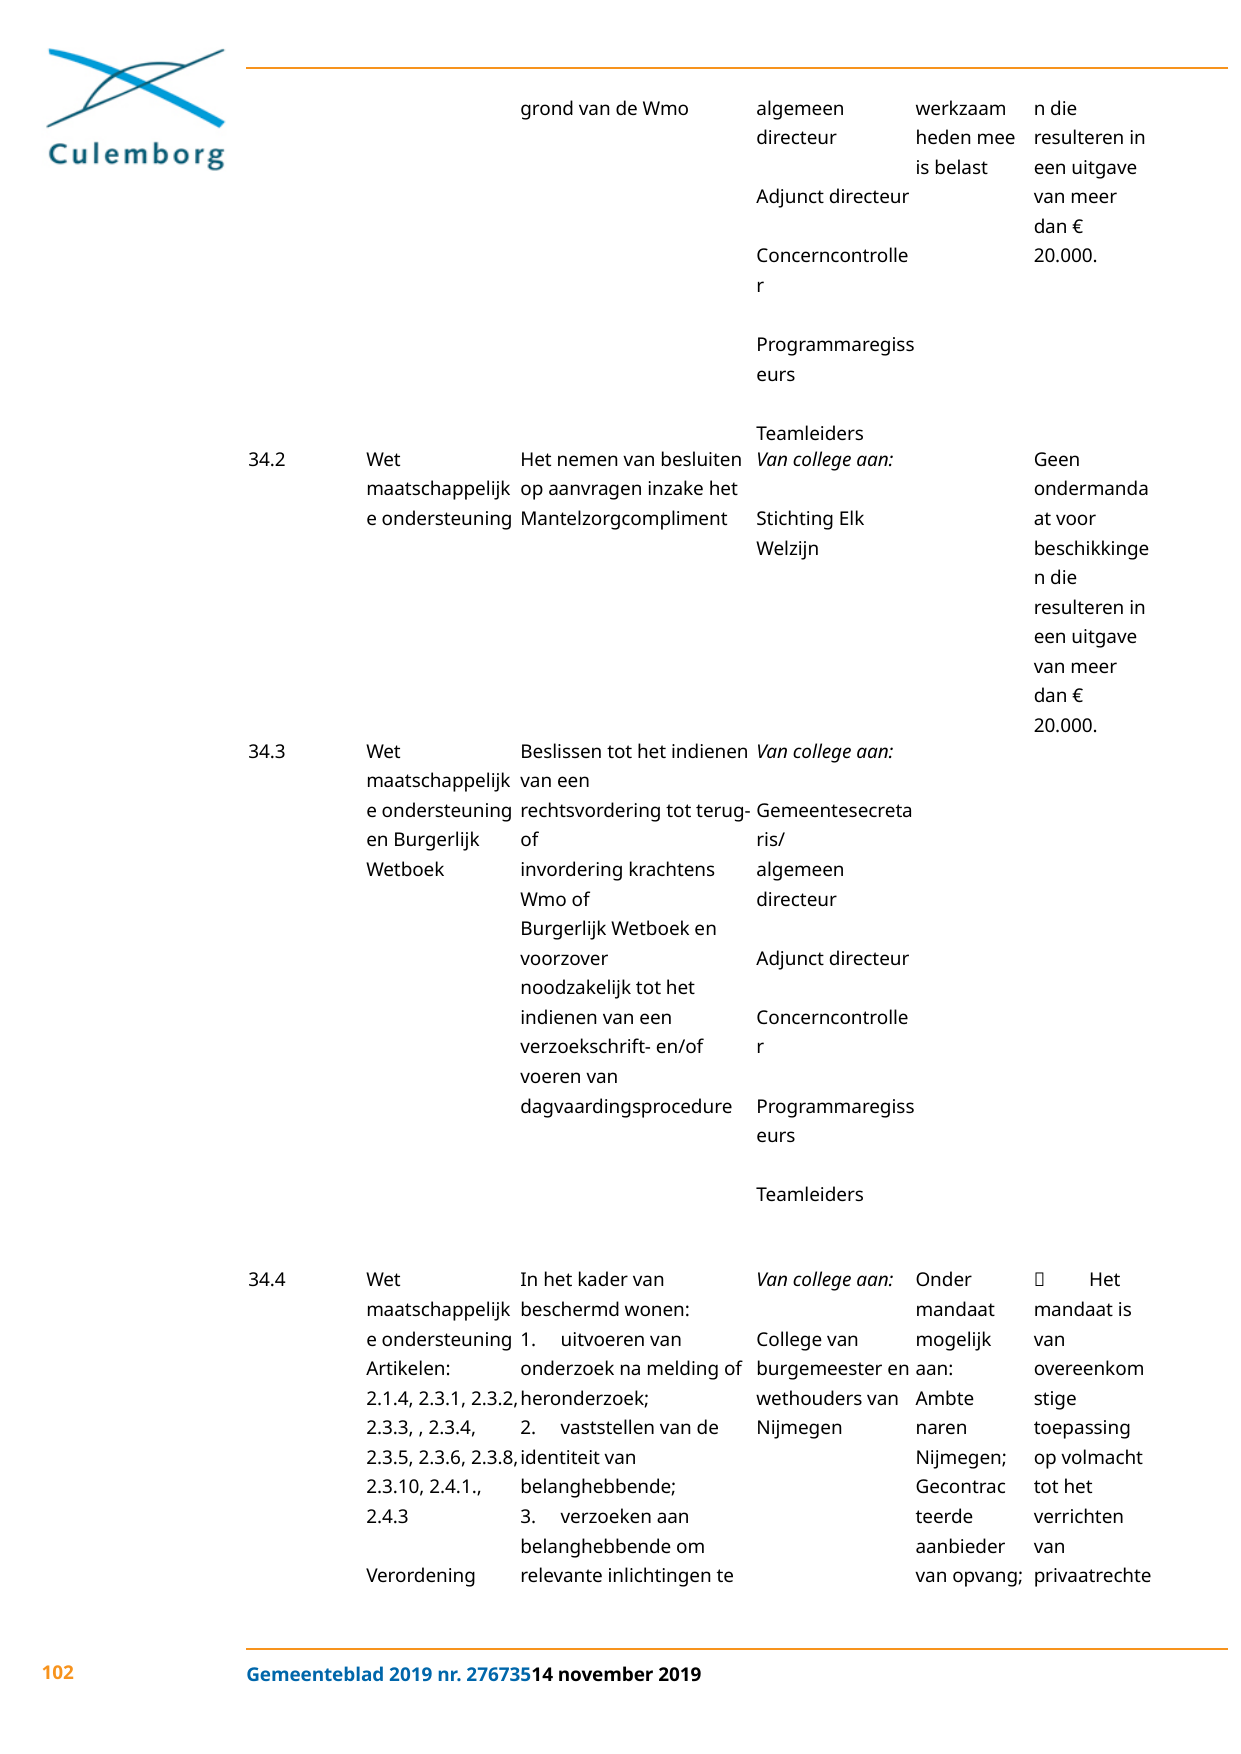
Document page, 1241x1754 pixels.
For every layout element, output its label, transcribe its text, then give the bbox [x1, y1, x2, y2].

table_cell Onder mandaat mogelijk aan: Ambte naren Nijmegen; Gecontrac teerde aanbieder van opvang; [915, 1267, 1033, 1588]
table_cell Wet maatschappelijke ondersteuning [366, 446, 520, 738]
table_cell grond van de Wmo [520, 95, 756, 446]
table_cell Wet maatschappelijke ondersteuning Artikelen: 2.1.4, 2.3.1, 2.3.2, 2.3.3, , 2.3.4, 2.3.5, 2.3.6, 2.3.8, 2.3.10, 2.4.1., 2.4.3 Verordening [366, 1267, 520, 1588]
table_cell Geen ondermandaat voor beschikkingen die resulteren in een uitgave van meer dan € 20.000. [1034, 446, 1152, 738]
table_cell 34.2 [248, 446, 366, 738]
table_cell werkzaam heden mee is belast [915, 95, 1033, 446]
table_cell [366, 95, 520, 446]
table_cell Wet maatschappelijke ondersteuning en Burgerlijk Wetboek [366, 738, 520, 1267]
table_cell [915, 446, 1033, 738]
picture [41, 47, 231, 172]
table_cell Van college aan: Stichting Elk Welzijn [756, 446, 915, 738]
table_cell Het nemen van besluiten op aanvragen inzake het Mantelzorgcompliment [520, 446, 756, 738]
table_cell  Het mandaat is van overeenkomstige toepassing op volmacht tot het verrichten van privaatrechte [1034, 1267, 1152, 1588]
table_cell algemeen directeur Adjunct directeur Concerncontroller Programmaregisseurs Teamleiders [756, 95, 915, 446]
table_cell Van college aan: Gemeentesecretaris/ algemeen directeur Adjunct directeur Concerncontroller Programmaregisseurs Teamleiders [756, 738, 915, 1267]
table_cell In het kader van beschermd wonen: 1. uitvoeren van onderzoek na melding of heronderzoek; 2. vaststellen van de identiteit van belanghebbende; 3. verzoeken aan belanghebbende om relevante inlichtingen te [520, 1267, 756, 1588]
table_cell [248, 95, 366, 446]
table_cell [915, 738, 1033, 1267]
table_cell 34.4 [248, 1267, 366, 1588]
table_cell n die resulteren in een uitgave van meer dan € 20.000. [1034, 95, 1152, 446]
table_cell Beslissen tot het indienen van een rechtsvordering tot terug- of invordering krachtens Wmo of Burgerlijk Wetboek en voorzover noodzakelijk tot het indienen van een verzoekschrift- en/of voeren van dagvaardingsprocedure [520, 738, 756, 1267]
table_cell Van college aan: College van burgemeester en wethouders van Nijmegen [756, 1267, 915, 1588]
table_cell 34.3 [248, 738, 366, 1267]
table_cell [1034, 738, 1152, 1267]
